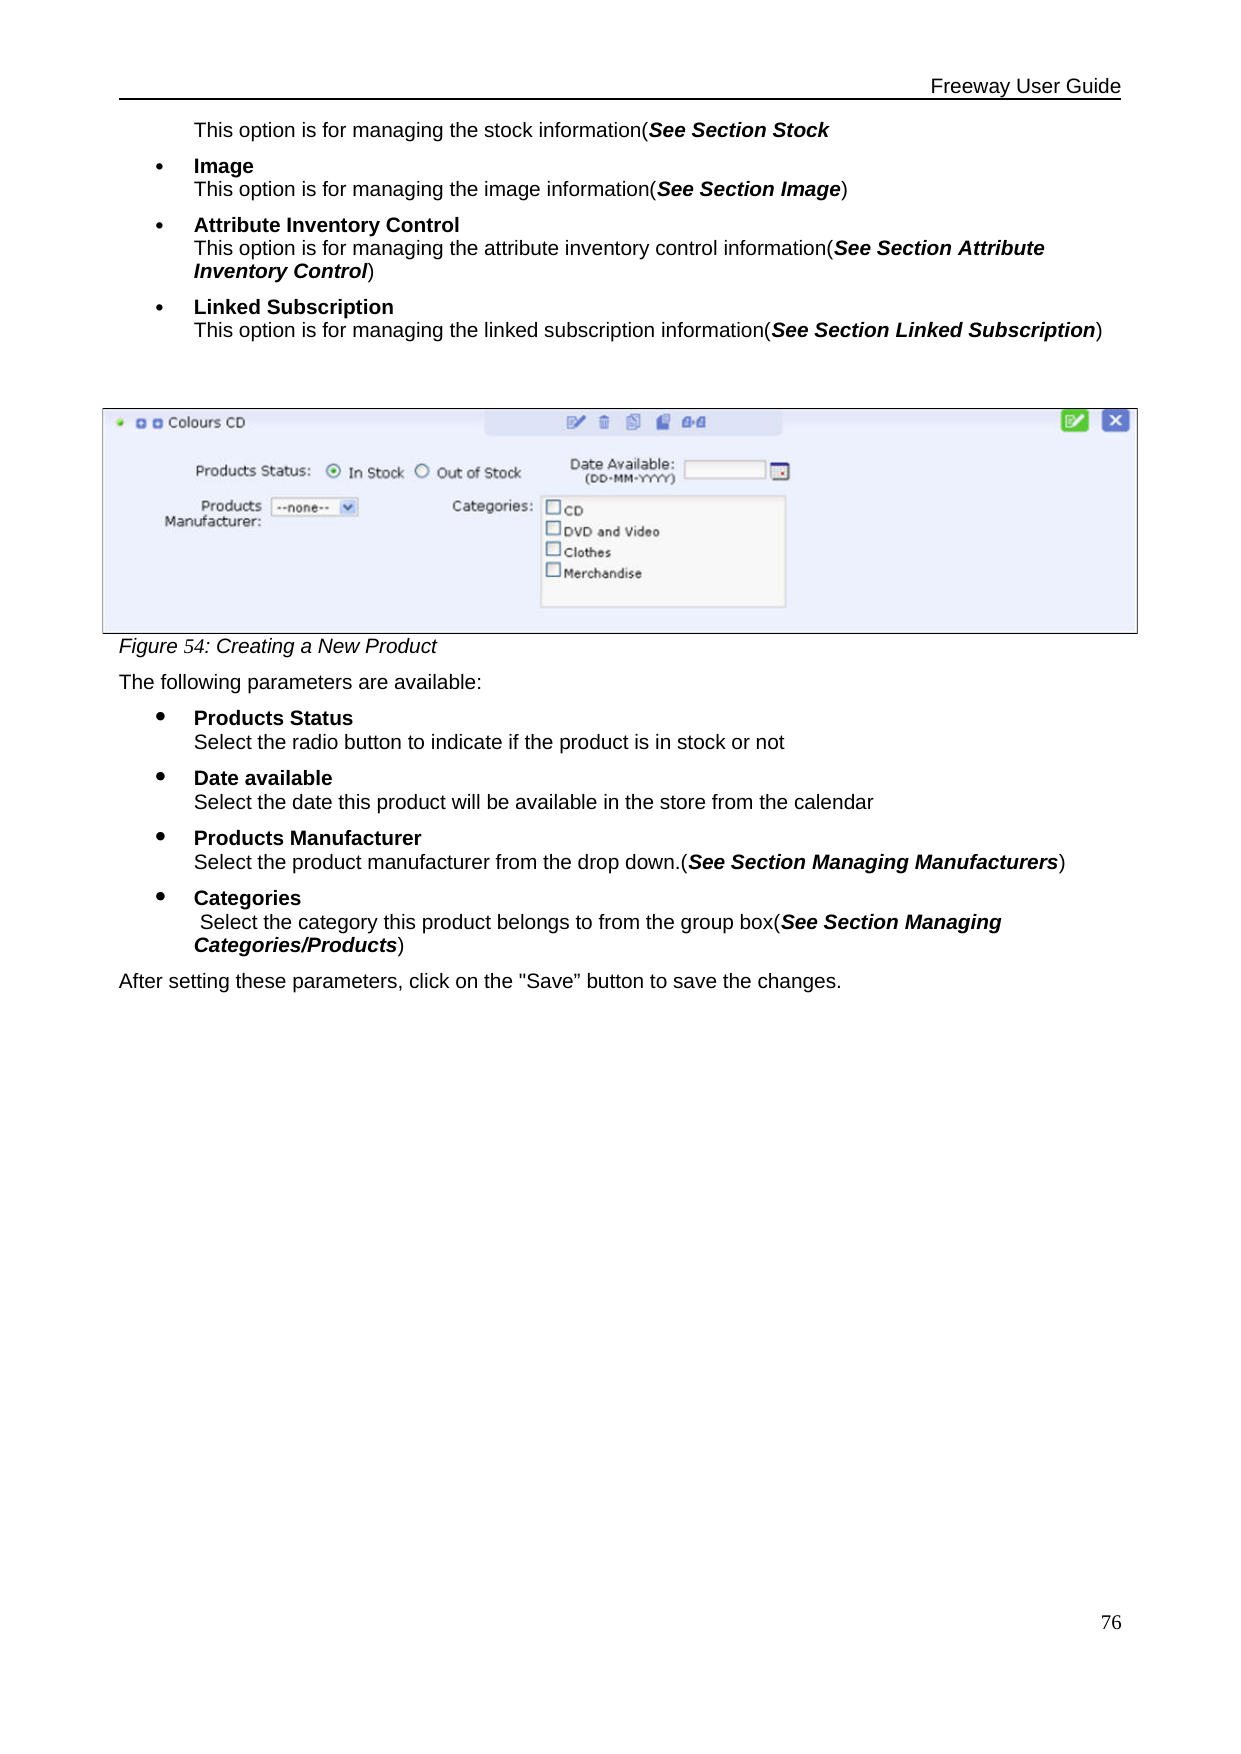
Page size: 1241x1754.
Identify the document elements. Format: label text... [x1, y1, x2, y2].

text Figure 54: Creating a New Product [119, 635, 1121, 658]
list Image This option is for managing the image information(See Section Image) [156, 154, 1121, 201]
list Categories Select the category this product belongs to from the group box(See Section Managing Categories/Products) [156, 887, 1121, 957]
list Products Manufacturer Select the product manufacturer from the drop down.(See Section Managing Manufacturers) [156, 827, 1121, 874]
list Linked Subscription This option is for managing the linked subscription information(See Section Linked Subscription) [156, 296, 1121, 342]
list Date available Select the date this product will be available in the store from the calendar [156, 767, 1121, 814]
text After setting these parameters, click on the "Save” button to save the changes. [119, 970, 1121, 993]
picture [102, 408, 1138, 634]
list Products Status Select the radio button to indicate if the product is in stock or not [156, 707, 1121, 754]
list Stock This option is for managing the stock information(See Section Stock [156, 119, 1121, 142]
text The following parameters are available: [119, 671, 1121, 694]
list Attribute Inventory Control This option is for managing the attribute inventory control information(See Section Attribute Inventory Control) [156, 213, 1121, 283]
